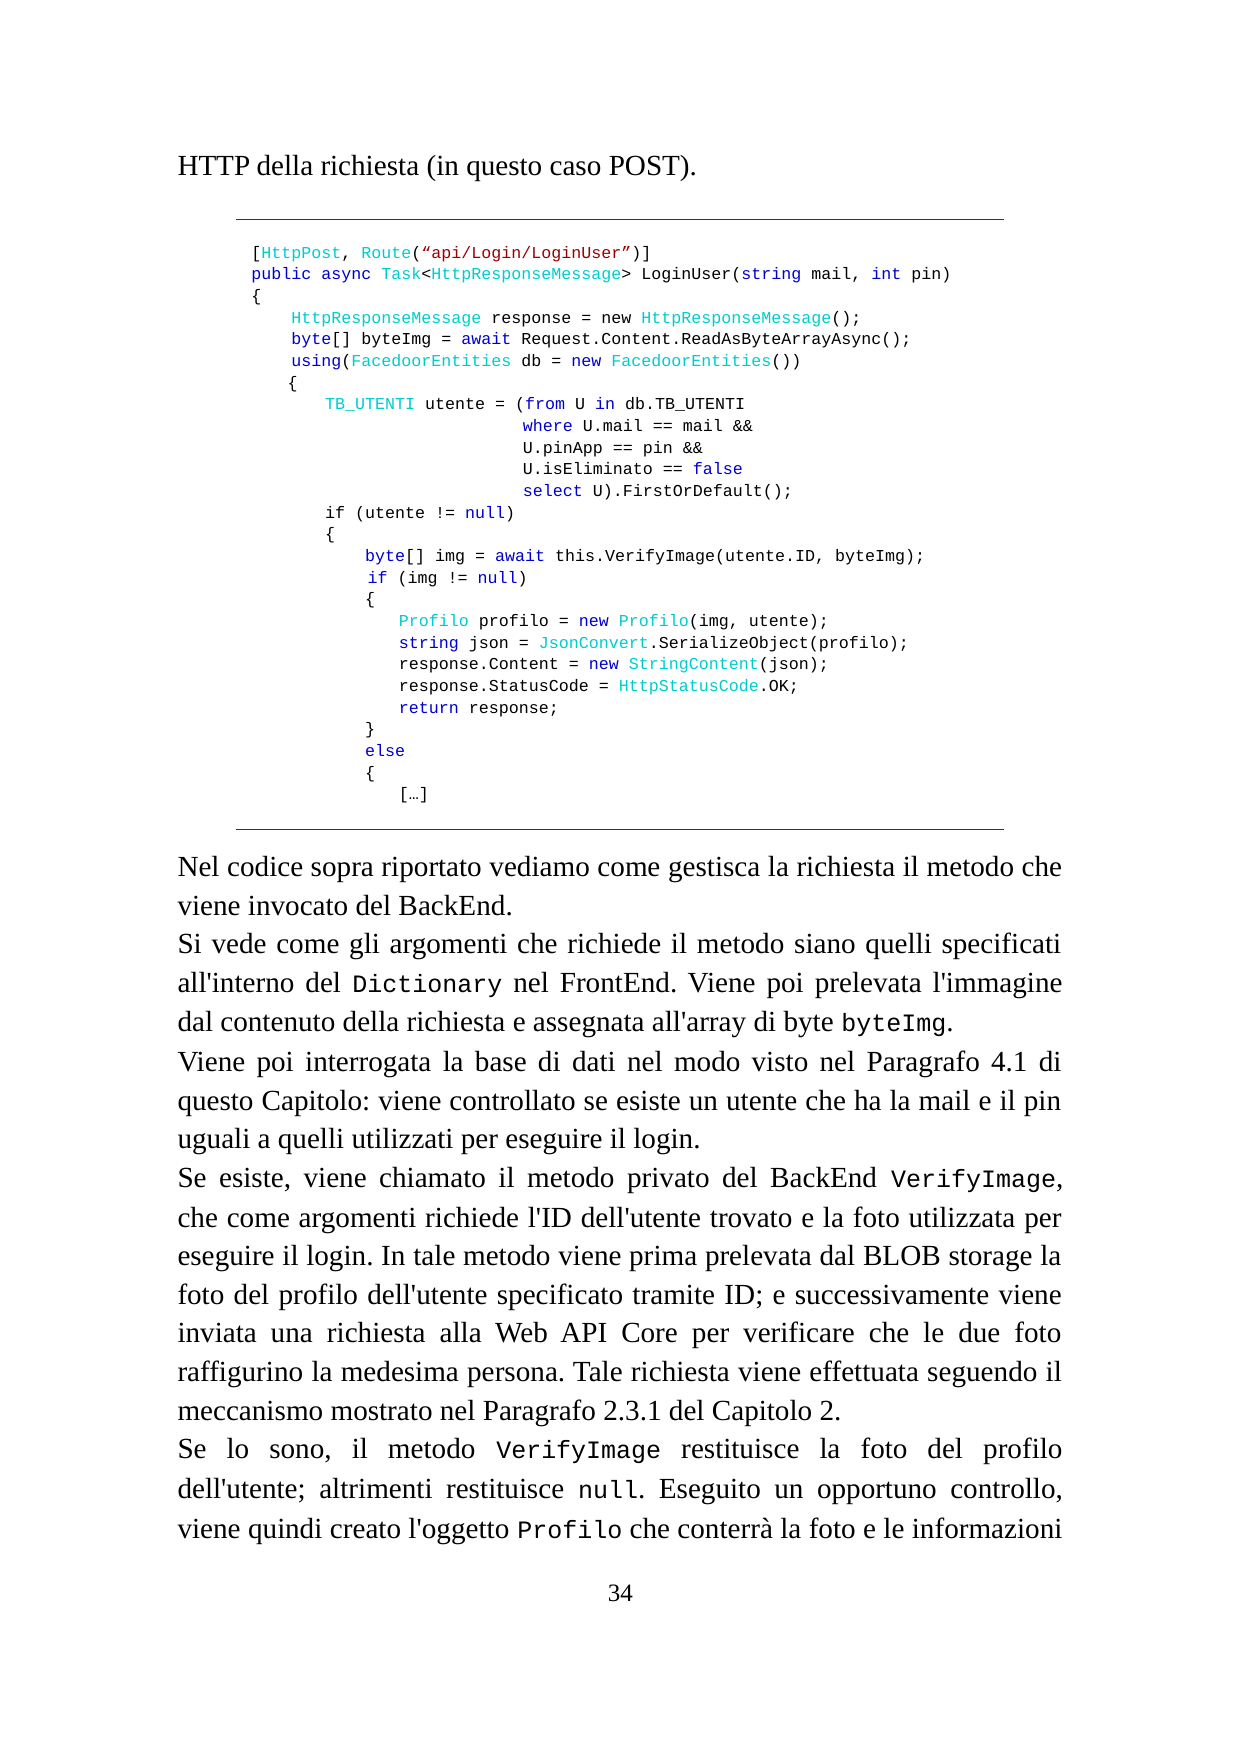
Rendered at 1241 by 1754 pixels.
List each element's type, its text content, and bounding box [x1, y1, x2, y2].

text } [177, 721, 1063, 740]
text { [177, 526, 1063, 545]
text else [177, 743, 1063, 761]
text […] [177, 786, 1063, 805]
text if (utente != null) [177, 504, 1063, 523]
text U.isEliminato == false [177, 461, 1063, 480]
text HttpResponseMessage response = new HttpResponseMessage(); [177, 309, 1063, 328]
text byte[] byteImg = await Request.Content.ReadAsByteArrayAsync(); [177, 331, 1063, 350]
text Viene poi interrogata la base di dati nel modo visto nel Paragrafo 4.1 di questo Capitolo: viene controllato se esiste un utente che ha la mail e il pin uguali a quelli utilizzati per eseguire il login. [177, 1044, 1063, 1155]
text HTTP della richiesta (in questo caso POST). [177, 148, 1063, 181]
text select U).FirstOrDefault(); [177, 483, 1063, 501]
text Profilo profilo = new Profilo(img, utente); [177, 613, 1063, 631]
text { [177, 591, 1063, 610]
text string json = JsonConvert.SerializeObject(profilo); [177, 634, 1063, 653]
text response.StatusCode = HttpStatusCode.OK; [177, 678, 1063, 696]
text Nel codice sopra riportato vediamo come gestisca la richiesta il metodo che viene invocato del BackEnd. [177, 849, 1063, 921]
text { [177, 288, 1063, 306]
text response.Content = new StringContent(json); [177, 656, 1063, 675]
text public async Task<HttpResponseMessage> LoginUser(string mail, int pin) [177, 266, 1063, 285]
text TB_UTENTI utente = (from U in db.TB_UTENTI [177, 396, 1063, 415]
text if (img != null) [177, 569, 1063, 588]
text { [177, 764, 1063, 783]
text { [177, 374, 1063, 393]
text Si vede come gli argomenti che richiede il metodo siano quelli specificati all'interno del Dictionary nel FrontEnd. Viene poi prelevata l'immagine dal contenuto della richiesta e assegnata all'array di byte byteImg. [177, 926, 1063, 1039]
text Se lo sono, il metodo VerifyImage restituisce la foto del profilo dell'utente; altrimenti restituisce null. Eseguito un opportuno controllo, viene quindi creato l'oggetto Profilo che conterrà la foto e le informazioni [177, 1431, 1063, 1546]
text [HttpPost, Route(“api/Login/LoginUser”)] [177, 244, 1063, 263]
text using(FacedoorEntities db = new FacedoorEntities()) [177, 353, 1063, 371]
text byte[] img = await this.VerifyImage(utente.ID, byteImg); [177, 548, 1063, 566]
text where U.mail == mail && [177, 418, 1063, 436]
text U.pinApp == pin && [177, 439, 1063, 458]
text return response; [177, 699, 1063, 718]
text Se esiste, viene chiamato il metodo privato del BackEnd VerifyImage, che come argomenti richiede l'ID dell'utente trovato e la foto utilizzata per eseguire il login. In tale metodo viene prima prelevata dal BLOB storage la foto del profilo dell'utente specificato tramite ID; e successivamente viene inviata una richiesta alla Web API Core per verificare che le due foto raffigurino la medesima persona. Tale richiesta viene effettuata seguendo il meccanismo mostrato nel Paragrafo 2.3.1 del Capitolo 2. [177, 1160, 1063, 1426]
